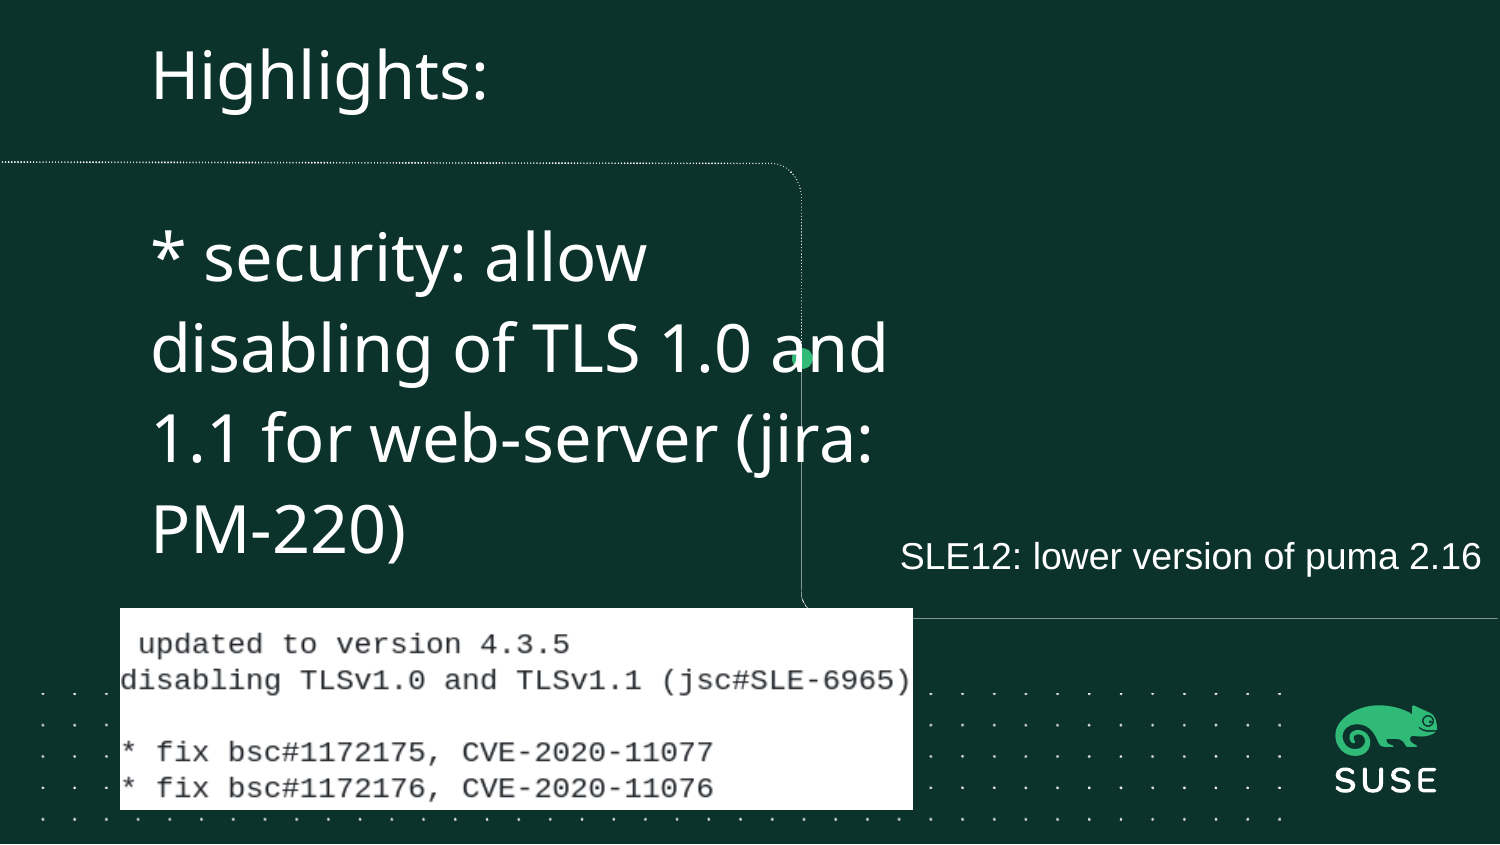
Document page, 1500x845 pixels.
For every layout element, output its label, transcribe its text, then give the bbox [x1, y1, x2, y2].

picture [0, 161, 913, 811]
title Highlights: * security: allow disabling of TLS 1.0 and 1.1 for web-server (jira: PM-220) [150, 0, 916, 738]
picture [916, 161, 1499, 619]
text_box SLE12: lower version of puma 2.16 [885, 528, 1498, 586]
